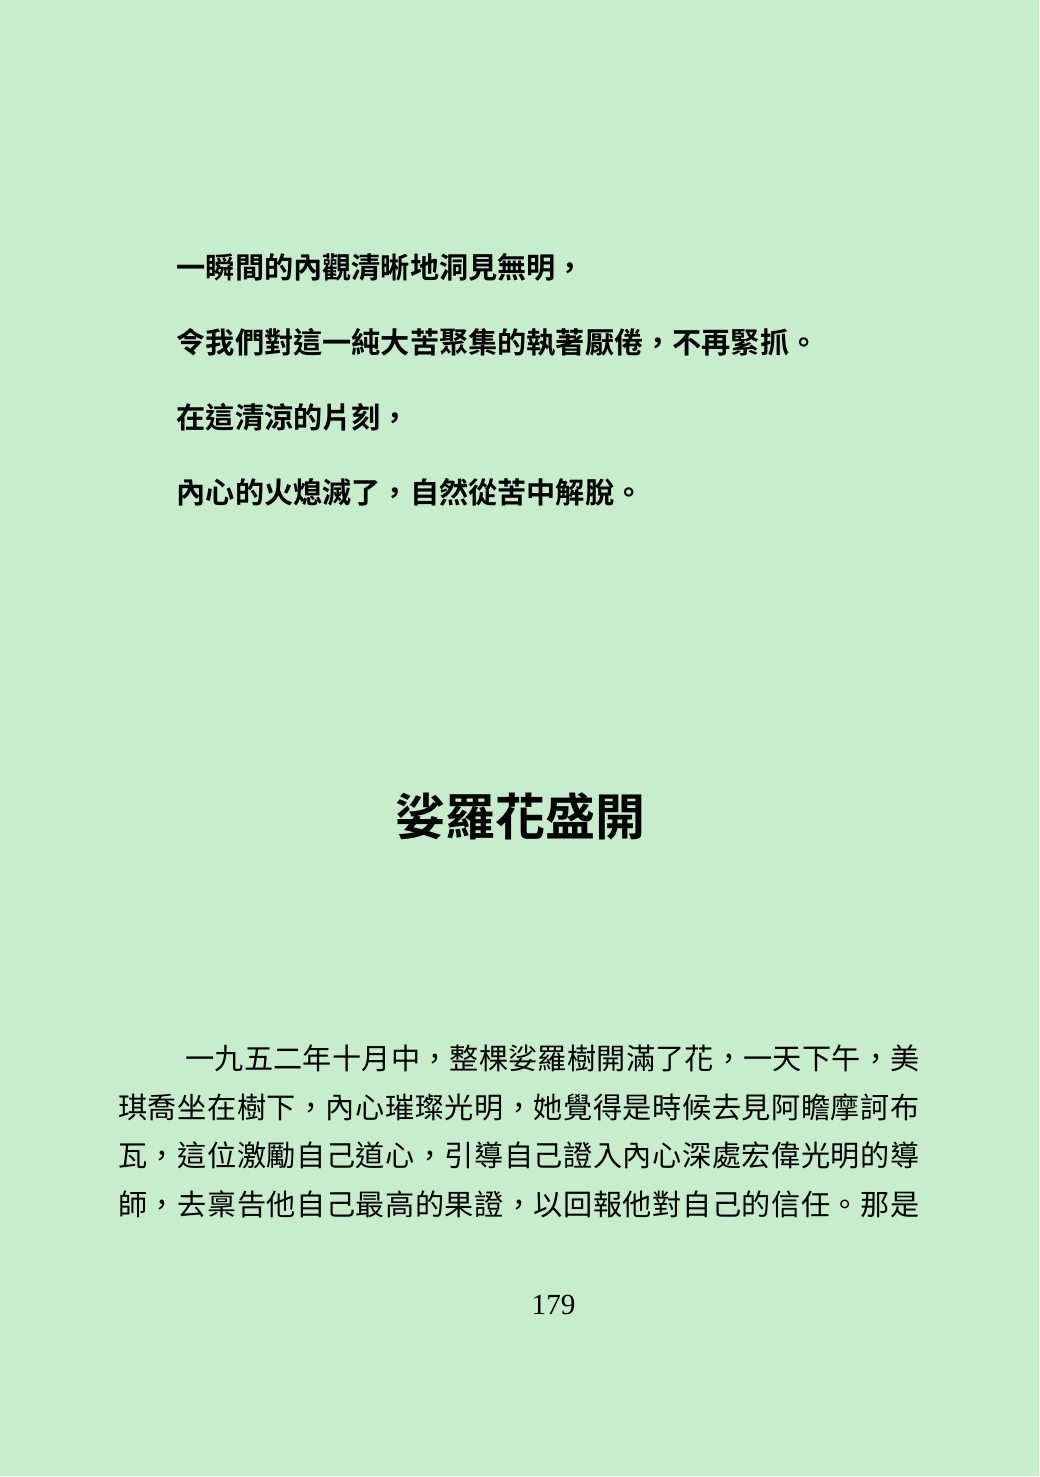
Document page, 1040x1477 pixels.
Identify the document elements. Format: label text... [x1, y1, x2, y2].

text 在這清涼的片刻， [118, 394, 921, 437]
text 內心的火熄滅了，自然從苦中解脫。 [118, 469, 921, 512]
text 令我們對這一純大苦聚集的執著厭倦，不再緊抓。 [118, 320, 921, 362]
subtitle 娑羅花盛開 [118, 777, 921, 849]
text 一瞬間的內觀清晰地洞見無明， [118, 245, 921, 287]
text 一九五二年十月中，整棵娑羅樹開滿了花，一天下午，美琪喬坐在樹下，內心璀璨光明，她覺得是時候去見阿瞻摩訶布瓦，這位激勵自己道心，引導自己證入內心深處宏偉光明的導師，去稟告他自己最高的果證，以回報他對自己的信任。那是 [118, 1036, 921, 1224]
